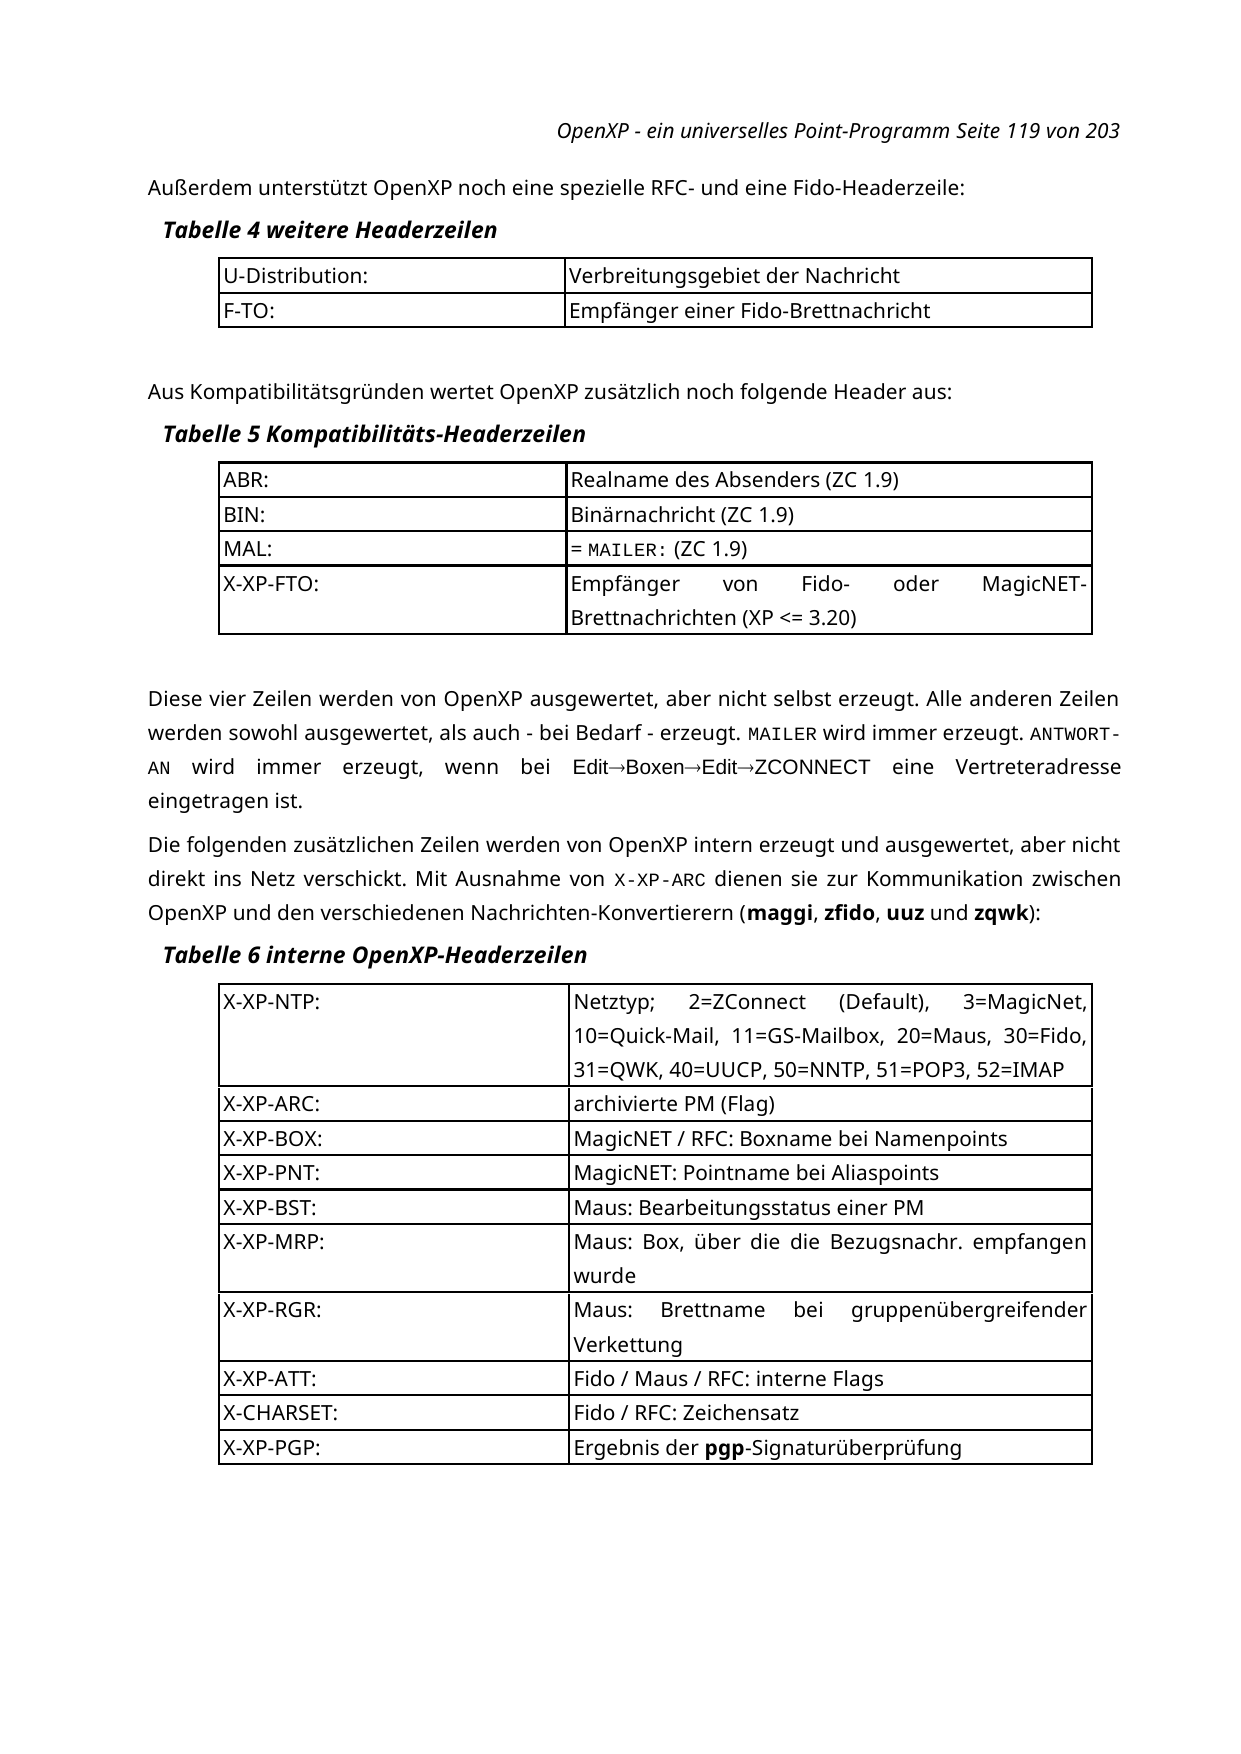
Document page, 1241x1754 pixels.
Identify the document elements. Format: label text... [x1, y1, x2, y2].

text Tabelle 5 Kompatibilitäts-Headerzeilen [162, 418, 1122, 449]
table_cell X-XP-ATT: [220, 1362, 568, 1394]
table_cell Maus: Brettname bei gruppenübergreifender Verkettung [570, 1294, 1091, 1360]
text Die folgenden zusätzlichen Zeilen werden von OpenXP intern erzeugt und ausgewertet, aber nicht direkt ins Netz verschickt. Mit Ausnahme von X-XP-ARC dienen sie zur Kommunikation zwischen OpenXP und den verschiedenen Nachrichten-Konvertierern (maggi, zfido, uuz und zqwk): [148, 830, 1122, 927]
table_cell X-CHARSET: [220, 1396, 568, 1429]
table_cell F-TO: [220, 294, 564, 326]
table_cell X-XP-PGP: [220, 1431, 568, 1463]
table_cell X-XP-BOX: [220, 1122, 568, 1154]
table_header Netztyp; 2=ZConnect (Default), 3=MagicNet, 10=Quick-Mail, 11=GS-Mailbox, 20=Maus, 30=Fido, 31=QWK, 40=UUCP, 50=NNTP, 51=POP3, 52=IMAP [570, 985, 1091, 1085]
table_cell Fido / Maus / RFC: interne Flags [570, 1362, 1091, 1394]
table_cell MAL: [220, 532, 565, 564]
table_cell Binärnachricht (ZC 1.9) [568, 498, 1091, 530]
table_cell X-XP-BST: [220, 1191, 568, 1223]
table_cell Empfänger einer Fido-Brettnachricht [566, 294, 1091, 326]
text Tabelle 4 weitere Headerzeilen [162, 214, 1122, 245]
table_cell X-XP-PNT: [220, 1156, 568, 1188]
table_cell X-XP-RGR: [220, 1294, 568, 1360]
table_cell Maus: Bearbeitungsstatus einer PM [570, 1191, 1091, 1223]
table_cell Maus: Box, über die die Bezugsnachr. empfangen wurde [570, 1225, 1091, 1291]
text Diese vier Zeilen werden von OpenXP ausgewertet, aber nicht selbst erzeugt. Alle anderen Zeilen werden sowohl ausgewertet, als auch - bei Bedarf - erzeugt. MAILER wird immer erzeugt. ANTWORT-AN wird immer erzeugt, wenn bei Edit®Boxen®Edit®ZCONNECT eine Vertreteradresse eingetragen ist. [148, 684, 1122, 815]
table_cell X-XP-MRP: [220, 1225, 568, 1291]
table_header U-Distribution: [220, 259, 564, 292]
table_cell = MAILER: (ZC 1.9) [568, 532, 1091, 564]
table_header Verbreitungsgebiet der Nachricht [566, 259, 1091, 292]
table_header ABR: [220, 464, 565, 496]
table_cell X-XP-ARC: [220, 1088, 568, 1120]
table_cell archivierte PM (Flag) [570, 1088, 1091, 1120]
text Aus Kompatibilitätsgründen wertet OpenXP zusätzlich noch folgende Header aus: [148, 377, 1122, 405]
table_cell Fido / RFC: Zeichensatz [570, 1396, 1091, 1429]
table_header Realname des Absenders (ZC 1.9) [568, 464, 1091, 496]
text Außerdem unterstützt OpenXP noch eine spezielle RFC- und eine Fido-Headerzeile: [148, 173, 1122, 201]
text Tabelle 6 interne OpenXP-Headerzeilen [162, 939, 1122, 970]
table_header X-XP-NTP: [220, 985, 568, 1085]
table_cell MagicNET / RFC: Boxname bei Namenpoints [570, 1122, 1091, 1154]
table_cell X-XP-FTO: [220, 567, 565, 633]
table_cell MagicNET: Pointname bei Aliaspoints [570, 1156, 1091, 1188]
table_cell BIN: [220, 498, 565, 530]
table_cell Empfänger von Fido- oder MagicNET-Brettnachrichten (XP <= 3.20) [568, 567, 1091, 633]
table_cell Ergebnis der pgp-Signaturüberprüfung [570, 1431, 1091, 1463]
